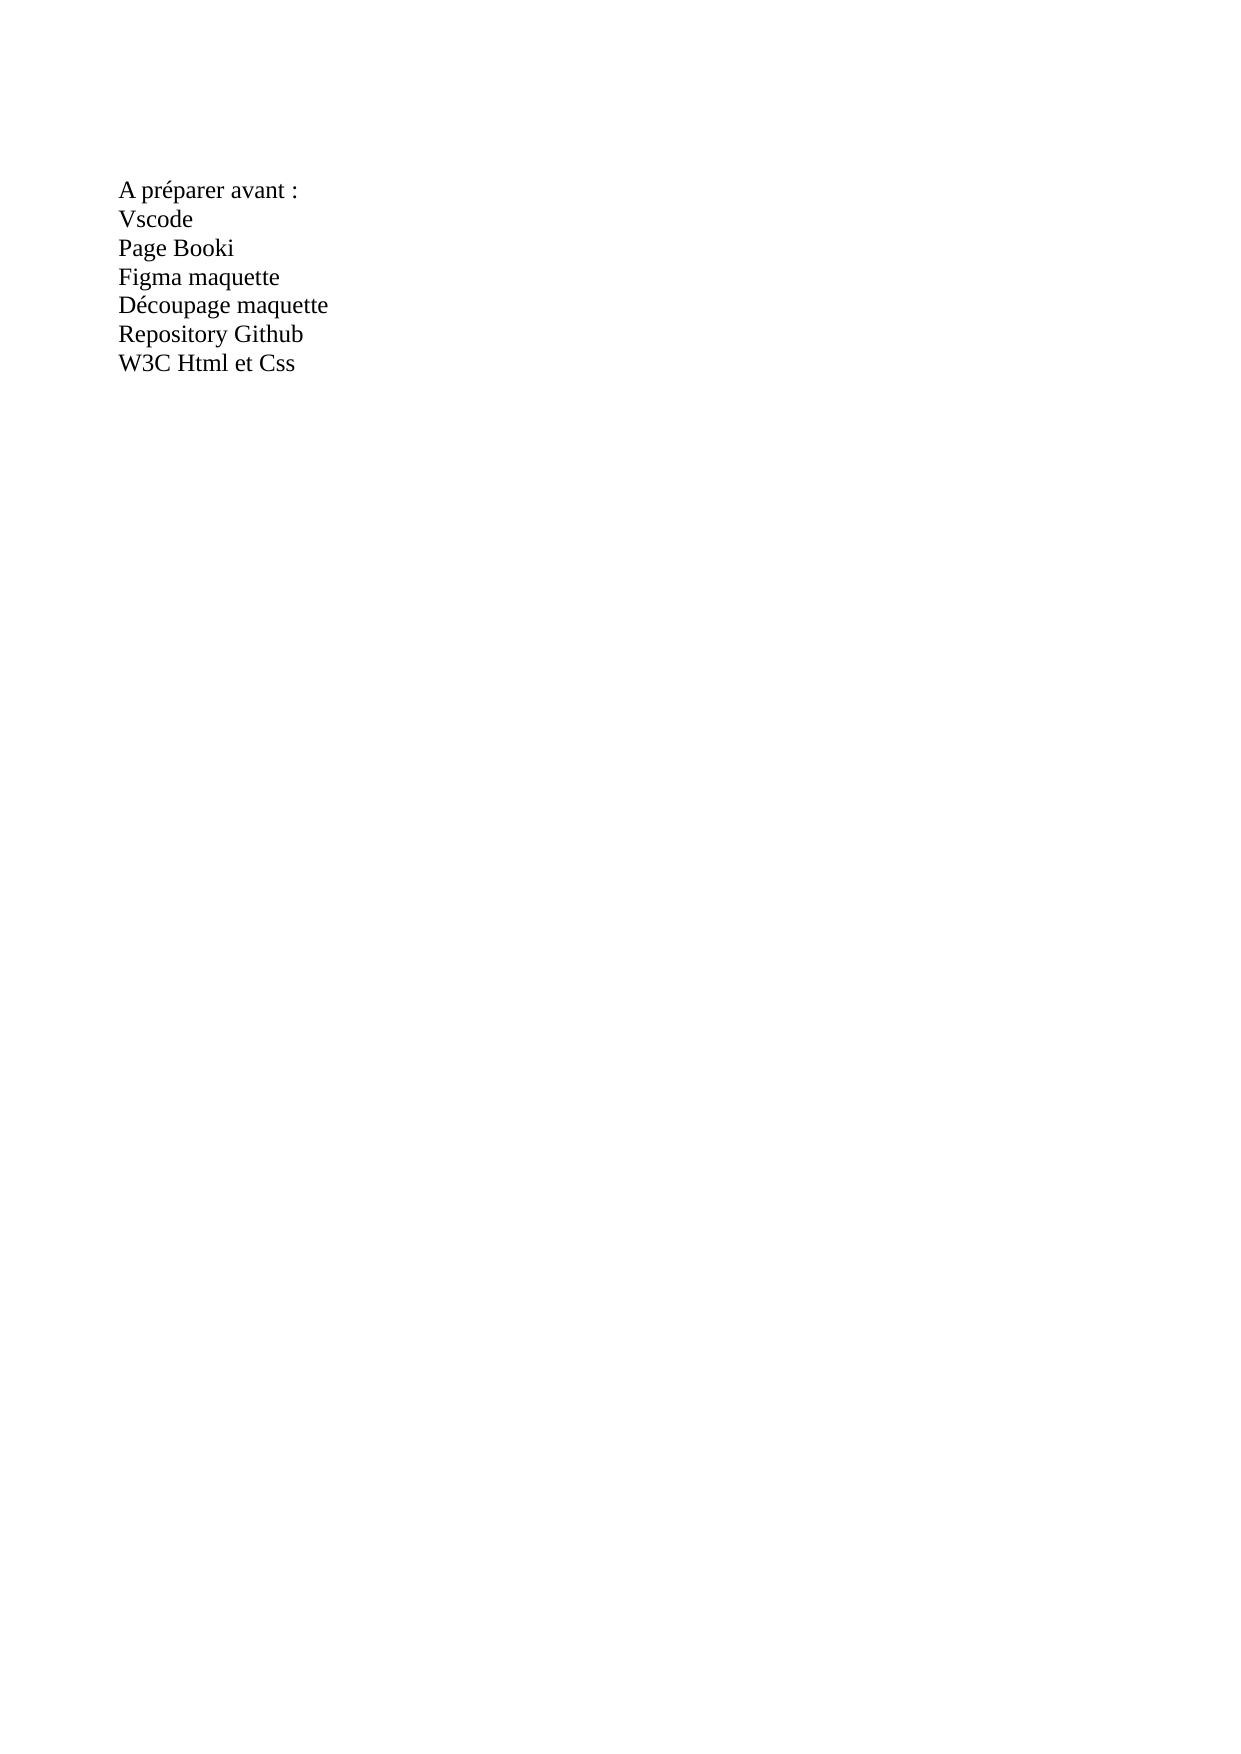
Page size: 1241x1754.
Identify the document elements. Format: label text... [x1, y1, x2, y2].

text Vscode [118, 204, 1122, 233]
text Repository Github [118, 319, 1122, 348]
text Découpage maquette [118, 291, 1122, 319]
text Figma maquette [118, 262, 1122, 291]
text W3C Html et Css [118, 348, 1122, 377]
text Page Booki [118, 233, 1122, 262]
text A préparer avant : [118, 176, 1122, 204]
